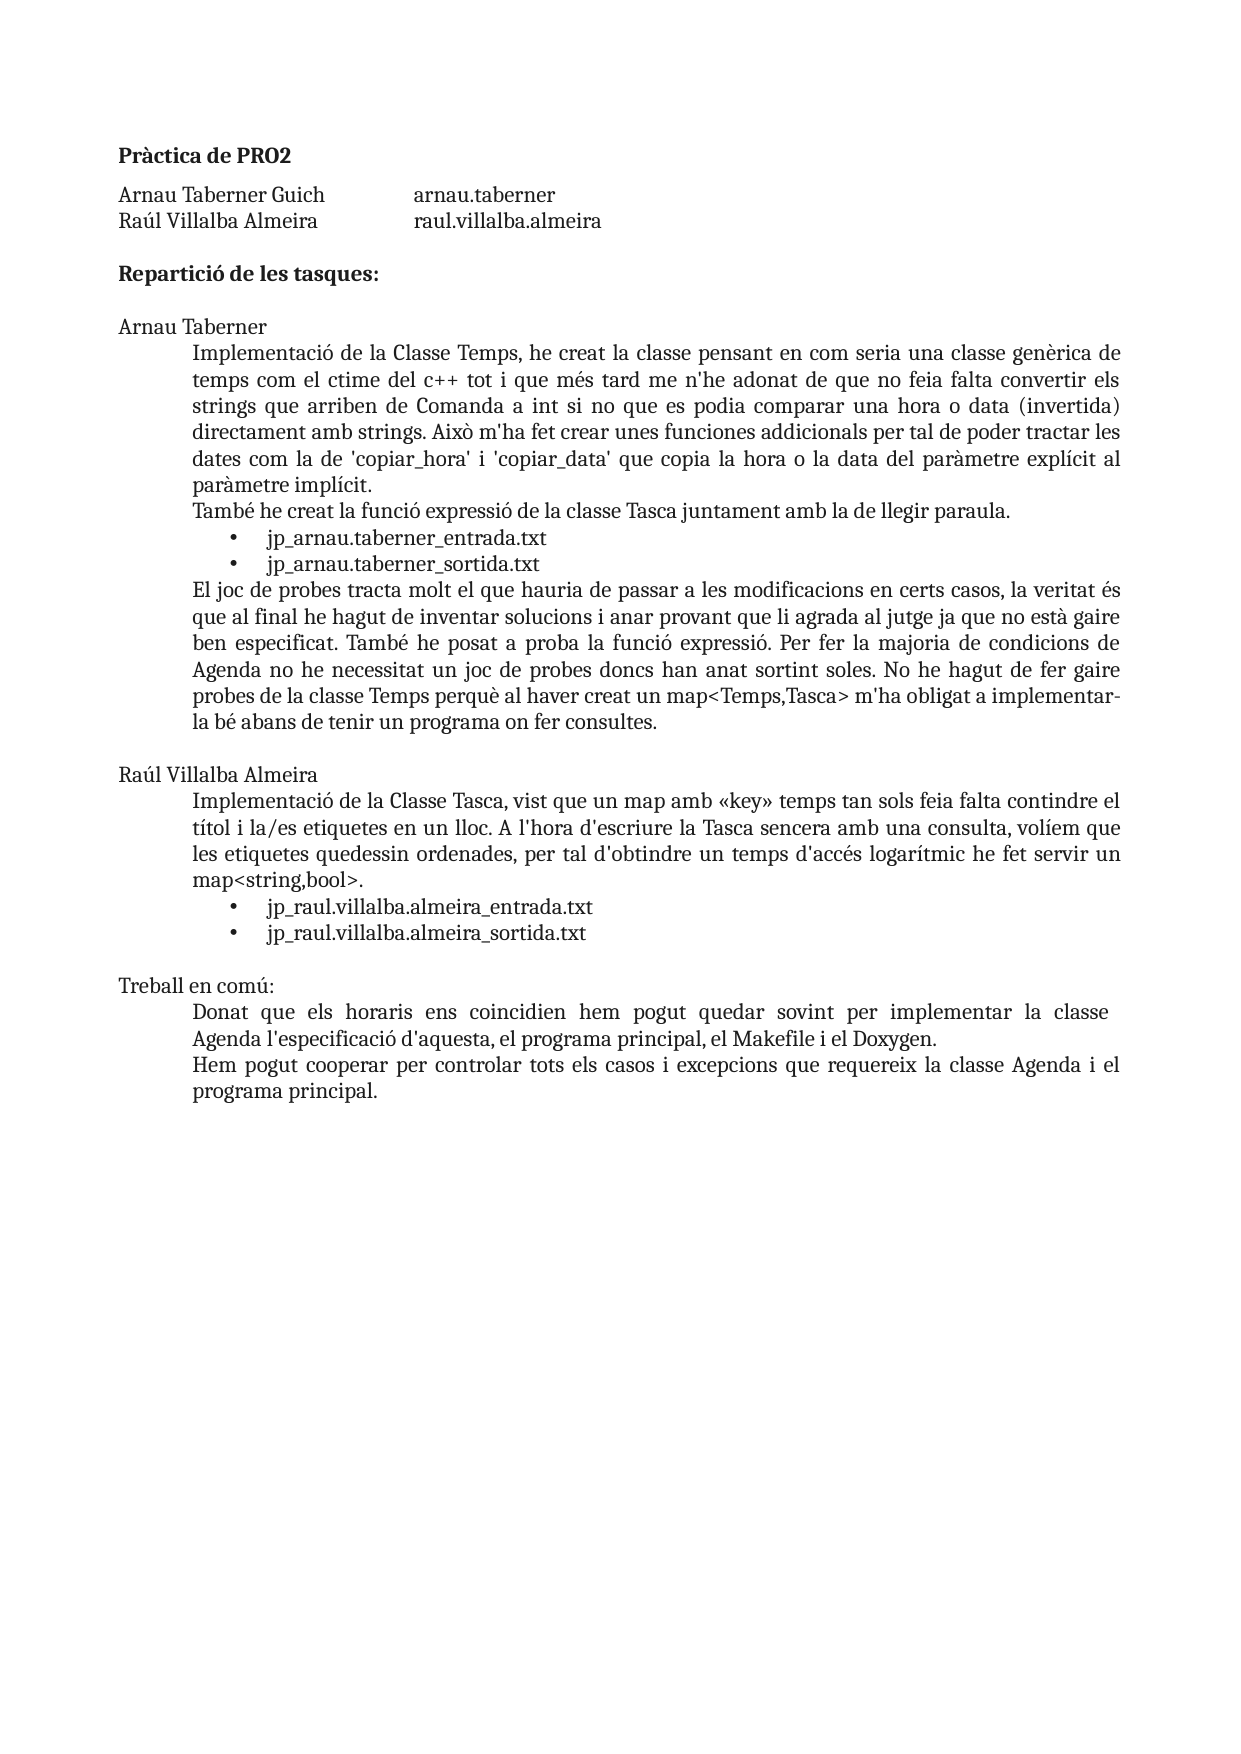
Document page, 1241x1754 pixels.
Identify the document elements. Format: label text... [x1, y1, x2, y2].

list jp_raul.villalba.almeira_sortida.txt [229, 920, 1122, 946]
text Donat que els horaris ens coincidien hem pogut quedar sovint per implementar la classe Agenda l'especificació d'aquesta, el programa principal, el Makefile i el Doxygen. [118, 999, 1122, 1052]
subtitle Pràctica de PRO2 [118, 143, 1122, 169]
text Arnau Taberner [118, 314, 1122, 340]
text Raúl Villalba Almeira [118, 762, 1122, 788]
text Implementació de la Classe Temps, he creat la classe pensant en com seria una classe genèrica de temps com el ctime del c++ tot i que més tard me n'he adonat de que no feia falta convertir els strings que arriben de Comanda a int si no que es podia comparar una hora o data (invertida) directament amb strings. Això m'ha fet crear unes funciones addicionals per tal de poder tractar les dates com la de 'copiar_hora' i 'copiar_data' que copia la hora o la data del paràmetre explícit al paràmetre implícit. [192, 340, 1122, 498]
text Repartició de les tasques: [118, 261, 1122, 287]
list jp_raul.villalba.almeira_entrada.txt [229, 893, 1122, 920]
text El joc de probes tracta molt el que hauria de passar a les modificacions en certs casos, la veritat és que al final he hagut de inventar solucions i anar provant que li agrada al jutge ja que no està gaire ben especificat. També he posat a proba la funció expressió. Per fer la majoria de condicions de Agenda no he necessitat un joc de probes doncs han anat sortint soles. No he hagut de fer gaire probes de la classe Temps perquè al haver creat un map<Temps,Tasca> m'ha obligat a implementar-la bé abans de tenir un programa on fer consultes. [192, 577, 1122, 735]
text També he creat la funció expressió de la classe Tasca juntament amb la de llegir paraula. [192, 498, 1122, 524]
list jp_arnau.taberner_sortida.txt [229, 551, 1122, 577]
text Implementació de la Classe Tasca, vist que un map amb «key» temps tan sols feia falta contindre el títol i la/es etiquetes en un lloc. A l'hora d'escriure la Tasca sencera amb una consulta, volíem que les etiquetes quedessin ordenades, per tal d'obtindre un temps d'accés logarítmic he fet servir un map<string,bool>. [192, 788, 1122, 893]
text Arnau Taberner Guich arnau.taberner [118, 182, 1122, 208]
text Treball en comú: [118, 973, 1122, 999]
text Raúl Villalba Almeira raul.villalba.almeira [118, 208, 1122, 235]
list jp_arnau.taberner_entrada.txt [229, 524, 1122, 551]
text Hem pogut cooperar per controlar tots els casos i excepcions que requereix la classe Agenda i el programa principal. [192, 1052, 1122, 1104]
